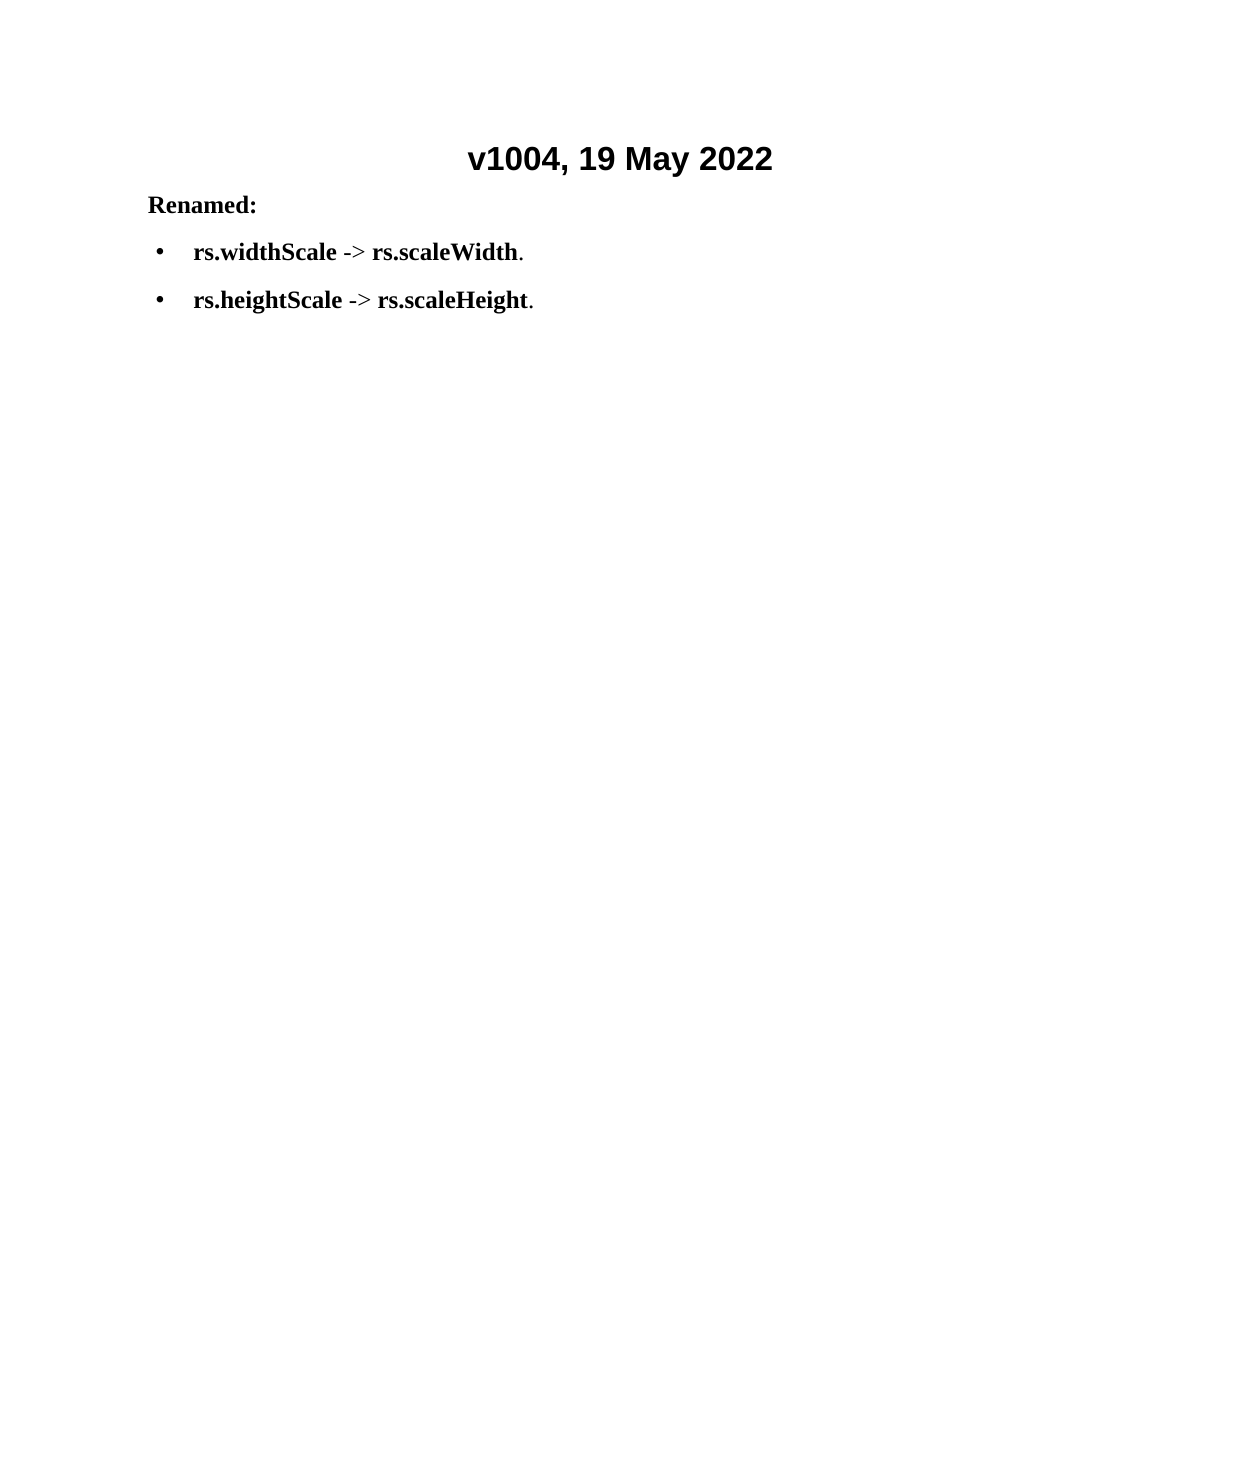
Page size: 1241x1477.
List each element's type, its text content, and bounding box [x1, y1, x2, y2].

list rs.widthScale -> rs.scaleWidth. [156, 237, 1122, 266]
text Renamed: [118, 190, 1122, 219]
list rs.heightScale -> rs.scaleHeight. [156, 285, 1122, 314]
subtitle v1004, 19 May 2022 [118, 139, 1122, 177]
